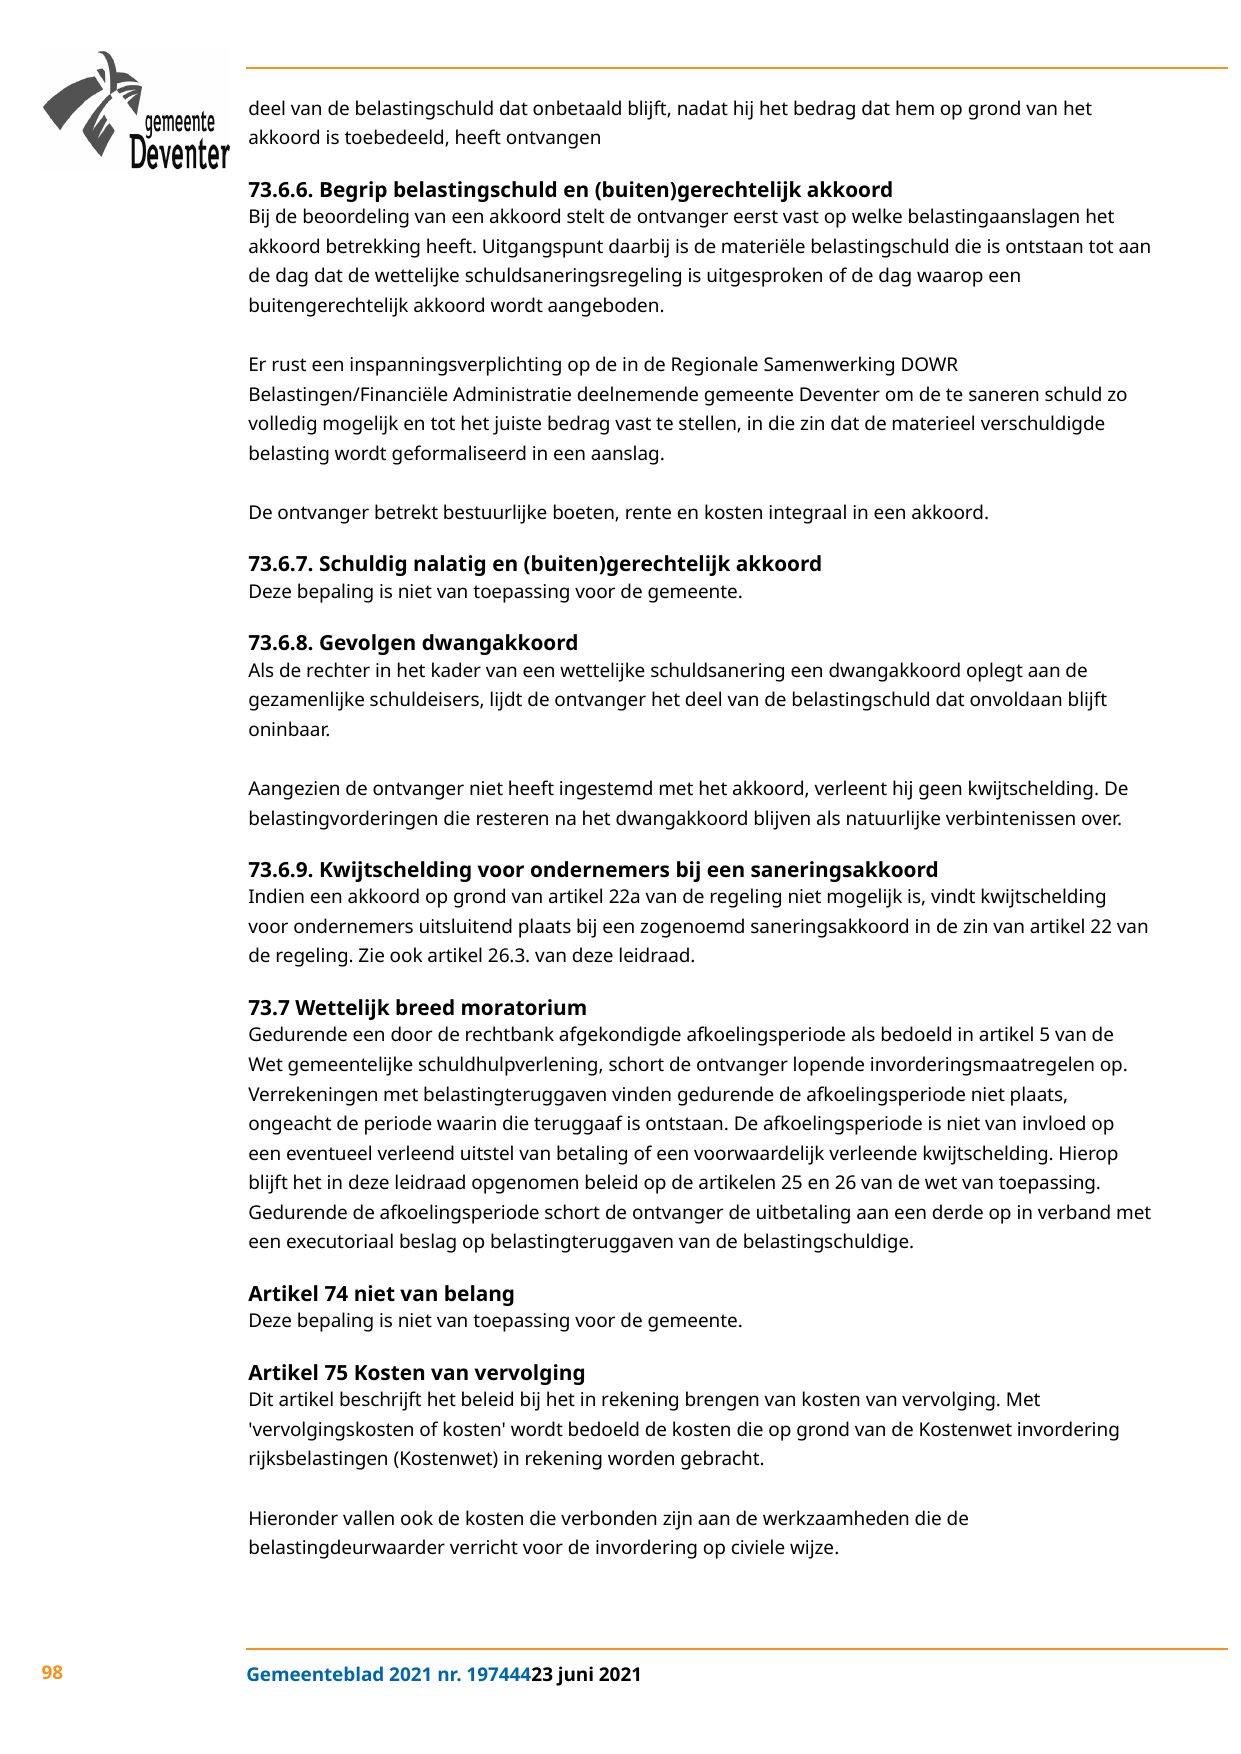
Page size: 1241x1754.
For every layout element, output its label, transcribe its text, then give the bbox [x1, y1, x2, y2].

text deel van de belastingschuld dat onbetaald blijft, nadat hij het bedrag dat hem op grond van het akkoord is toebedeeld, heeft ontvangen [248, 95, 1152, 150]
text 73.6.7. Schuldig nalatig en (buiten)gerechtelijk akkoord [248, 549, 1152, 578]
text Gedurende een door de rechtbank afgekondigde afkoelingsperiode als bedoeld in artikel 5 van de Wet gemeentelijke schuldhulpverlening, schort de ontvanger lopende invorderingsmaatregelen op. Verrekeningen met belastingteruggaven vinden gedurende de afkoelingsperiode niet plaats, ongeacht de periode waarin die teruggaaf is ontstaan. De afkoelingsperiode is niet van invloed op een eventueel verleend uitstel van betaling of een voorwaardelijk verleende kwijtschelding. Hierop blijft het in deze leidraad opgenomen beleid op de artikelen 25 en 26 van de wet van toepassing. Gedurende de afkoelingsperiode schort de ontvanger de uitbetaling aan een derde op in verband met een executoriaal beslag op belastingteruggaven van de belastingschuldige. [248, 1022, 1152, 1254]
text De ontvanger betrekt bestuurlijke boeten, rente en kosten integraal in een akkoord. [248, 499, 1152, 525]
text Deze bepaling is niet van toepassing voor de gemeente. [248, 1307, 1152, 1333]
text Er rust een inspanningsverplichting op de in de Regionale Samenwerking DOWR Belastingen/Financiële Administratie deelnemende gemeente Deventer om de te saneren schuld zo volledig mogelijk en tot het juiste bedrag vast te stellen, in die zin dat de materieel verschuldigde belasting wordt geformaliseerd in een aanslag. [248, 351, 1152, 466]
text Bij de beoordeling van een akkoord stelt de ontvanger eerst vast op welke belastingaanslagen het akkoord betrekking heeft. Uitgangspunt daarbij is de materiële belastingschuld die is ontstaan tot aan de dag dat de wettelijke schuldsaneringsregeling is uitgesproken of de dag waarop een buitengerechtelijk akkoord wordt aangeboden. [248, 203, 1152, 318]
text Deze bepaling is niet van toepassing voor de gemeente. [248, 578, 1152, 604]
text Artikel 74 niet van belang [248, 1279, 1152, 1307]
text Aangezien de ontvanger niet heeft ingestemd met het akkoord, verleent hij geen kwijtschelding. De belastingvorderingen die resteren na het dwangakkoord blijven als natuurlijke verbintenissen over. [248, 775, 1152, 830]
text Dit artikel beschrijft het beleid bij het in rekening brengen van kosten van vervolging. Met 'vervolgingskosten of kosten' wordt bedoeld de kosten die op grond van de Kostenwet invordering rijksbelastingen (Kostenwet) in rekening worden gebracht. [248, 1386, 1152, 1471]
text 73.6.9. Kwijtschelding voor ondernemers bij een saneringsakkoord [248, 855, 1152, 883]
text 73.7 Wettelijk breed moratorium [248, 993, 1152, 1022]
picture [41, 47, 231, 172]
text Als de rechter in het kader van een wettelijke schuldsanering een dwangakkoord oplegt aan de gezamenlijke schuldeisers, lijdt de ontvanger het deel van de belastingschuld dat onvoldaan blijft oninbaar. [248, 657, 1152, 742]
text Hieronder vallen ook de kosten die verbonden zijn aan de werkzaamheden die de belastingdeurwaarder verricht voor de invordering op civiele wijze. [248, 1505, 1152, 1560]
text Indien een akkoord op grond van artikel 22a van de regeling niet mogelijk is, vindt kwijtschelding voor ondernemers uitsluitend plaats bij een zogenoemd saneringsakkoord in de zin van artikel 22 van de regeling. Zie ook artikel 26.3. van deze leidraad. [248, 883, 1152, 968]
text 73.6.8. Gevolgen dwangakkoord [248, 628, 1152, 657]
text 73.6.6. Begrip belastingschuld en (buiten)gerechtelijk akkoord [248, 175, 1152, 203]
text Artikel 75 Kosten van vervolging [248, 1358, 1152, 1386]
